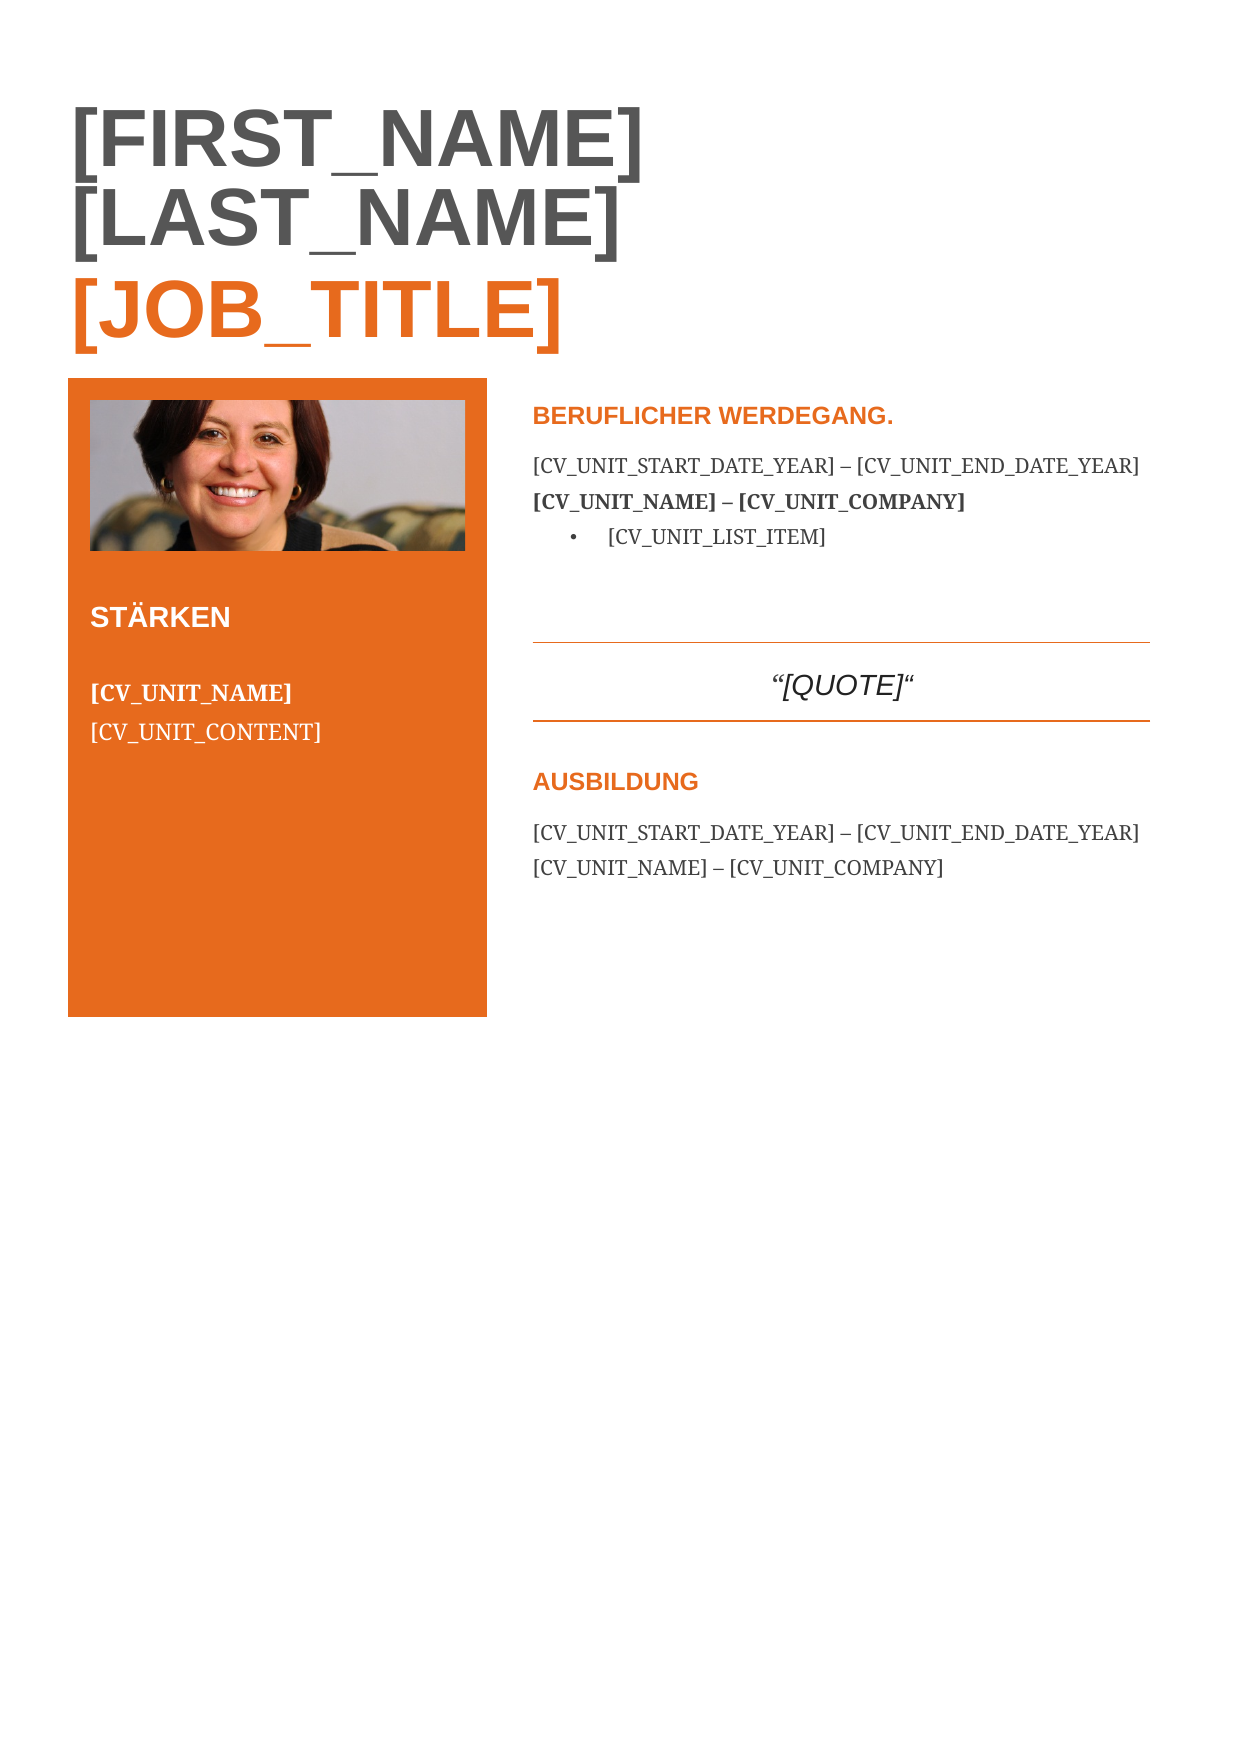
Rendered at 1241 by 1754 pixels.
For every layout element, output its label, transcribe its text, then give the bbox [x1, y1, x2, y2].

text [JOB_TITLE] [71, 261, 1150, 355]
table_header STÄRKEN [CV_UNIT_NAME] [CV_UNIT_CONTENT] [68, 378, 487, 1017]
text [LAST_NAME] [71, 182, 1150, 261]
table_header BERUFLICHER WERDEGANG. [CV_UNIT_START_DATE_YEAR] – [CV_UNIT_END_DATE_YEAR] [CV_UNIT_NAME] – [CV_UNIT_COMPANY] [CV_UNIT_LIST_ITEM] “[QUOTE]“ AUSBILDUNG [CV_UNIT_START_DATE_YEAR] – [CV_UNIT_END_DATE_YEAR] [CV_UNIT_NAME] – [CV_UNIT_COMPANY] [488, 378, 1173, 1017]
text [FIRST_NAME] [71, 102, 1150, 182]
picture [90, 400, 465, 551]
